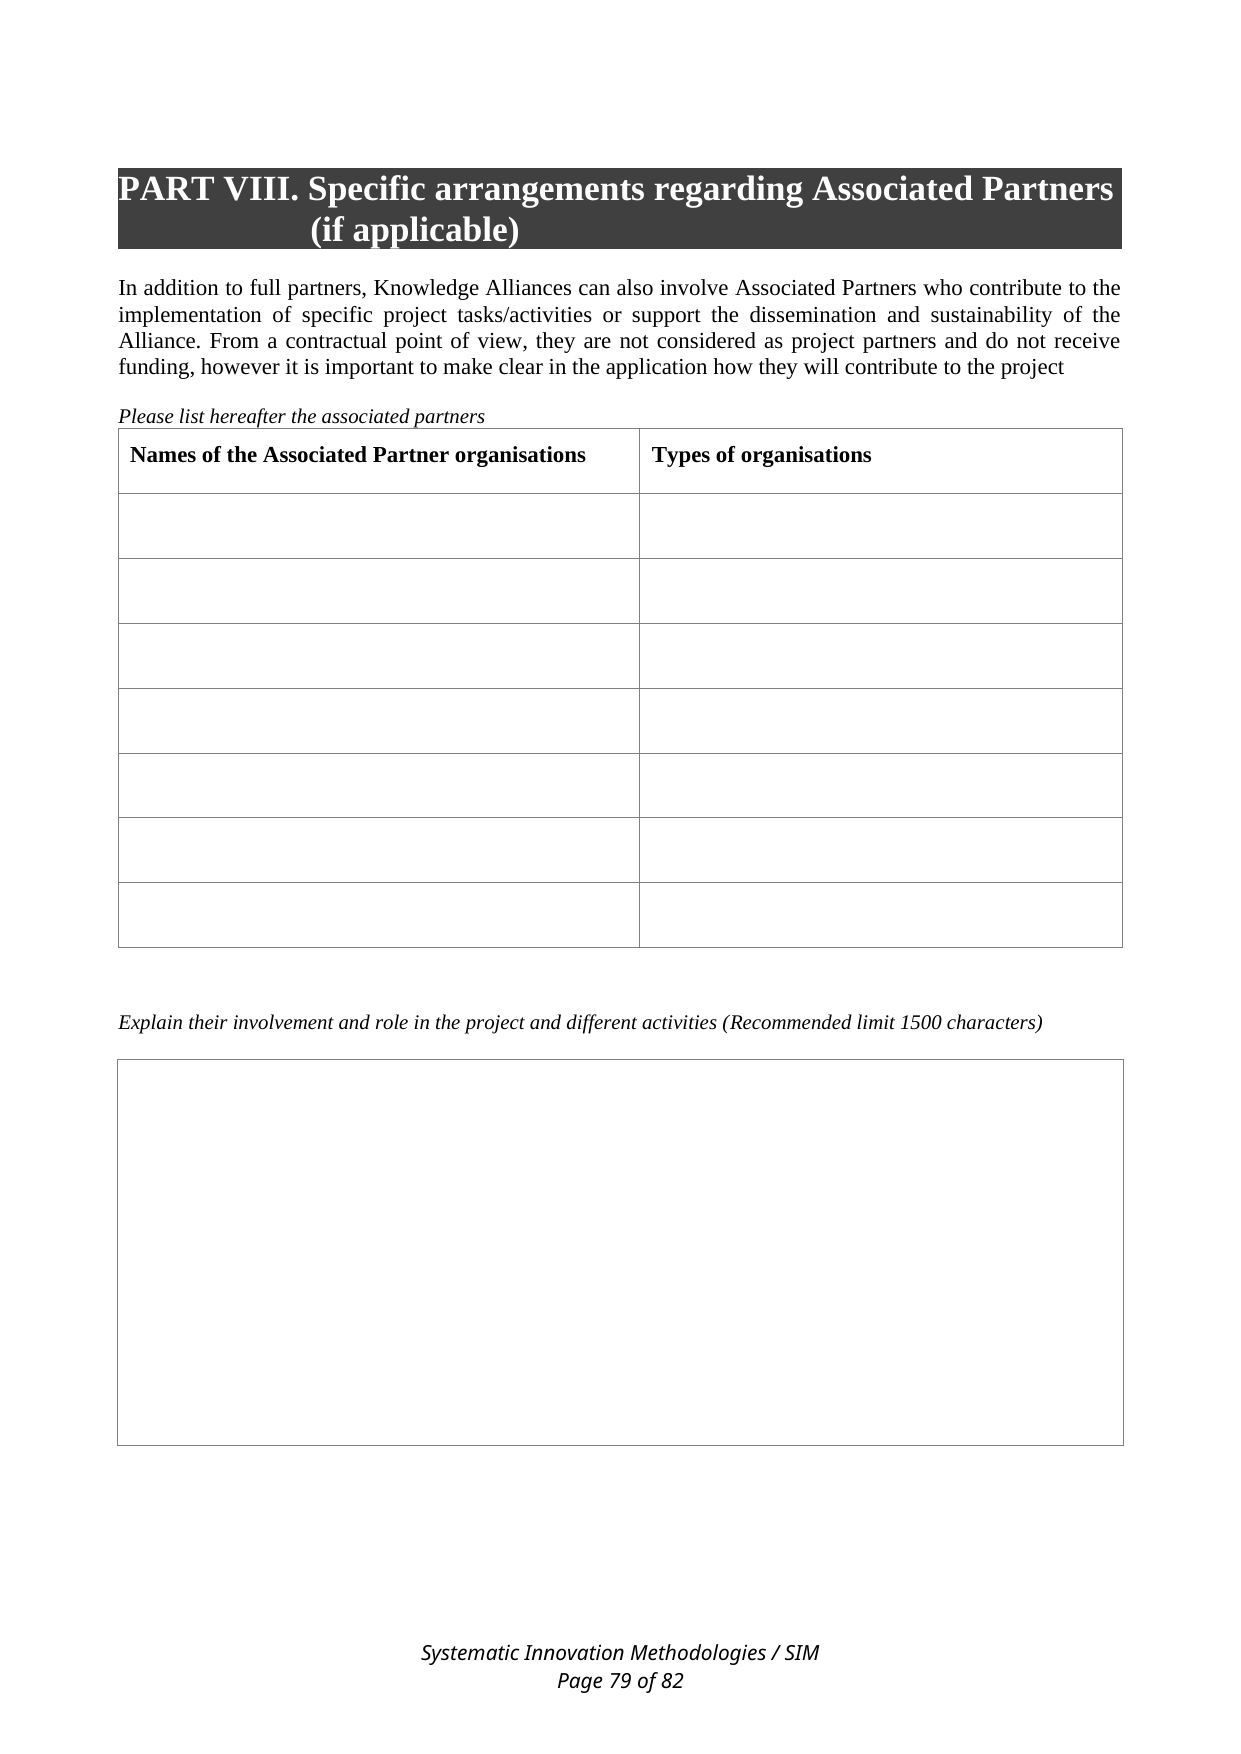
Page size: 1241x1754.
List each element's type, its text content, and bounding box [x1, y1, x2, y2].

table_cell [119, 818, 639, 882]
table_cell [640, 559, 1122, 623]
table_cell [119, 689, 639, 752]
table_cell [640, 689, 1122, 752]
table_cell [640, 818, 1122, 882]
table_header Names of the Associated Partner organisations [119, 429, 639, 493]
table_header [118, 1060, 1123, 1445]
subtitle PART VIII. Specific arrangements regarding Associated Partners (if applicable) [118, 168, 1122, 249]
table_cell [119, 754, 639, 817]
table_header Types of organisations [640, 429, 1122, 493]
table_cell [119, 559, 639, 623]
table_cell [119, 883, 639, 947]
text Explain their involvement and role in the project and different activities (Recommended limit 1500 characters) [118, 1010, 1122, 1034]
table_cell [640, 883, 1122, 947]
text In addition to full partners, Knowledge Alliances can also involve Associated Partners who contribute to the implementation of specific project tasks/activities or support the dissemination and sustainability of the Alliance. From a contractual point of view, they are not considered as project partners and do not receive funding, however it is important to make clear in the application how they will contribute to the project [118, 274, 1122, 380]
table_cell [640, 494, 1122, 558]
table_cell [640, 754, 1122, 817]
text Please list hereafter the associated partners [118, 404, 1122, 428]
table_cell [119, 494, 639, 558]
table_cell [119, 624, 639, 687]
table_cell [640, 624, 1122, 687]
